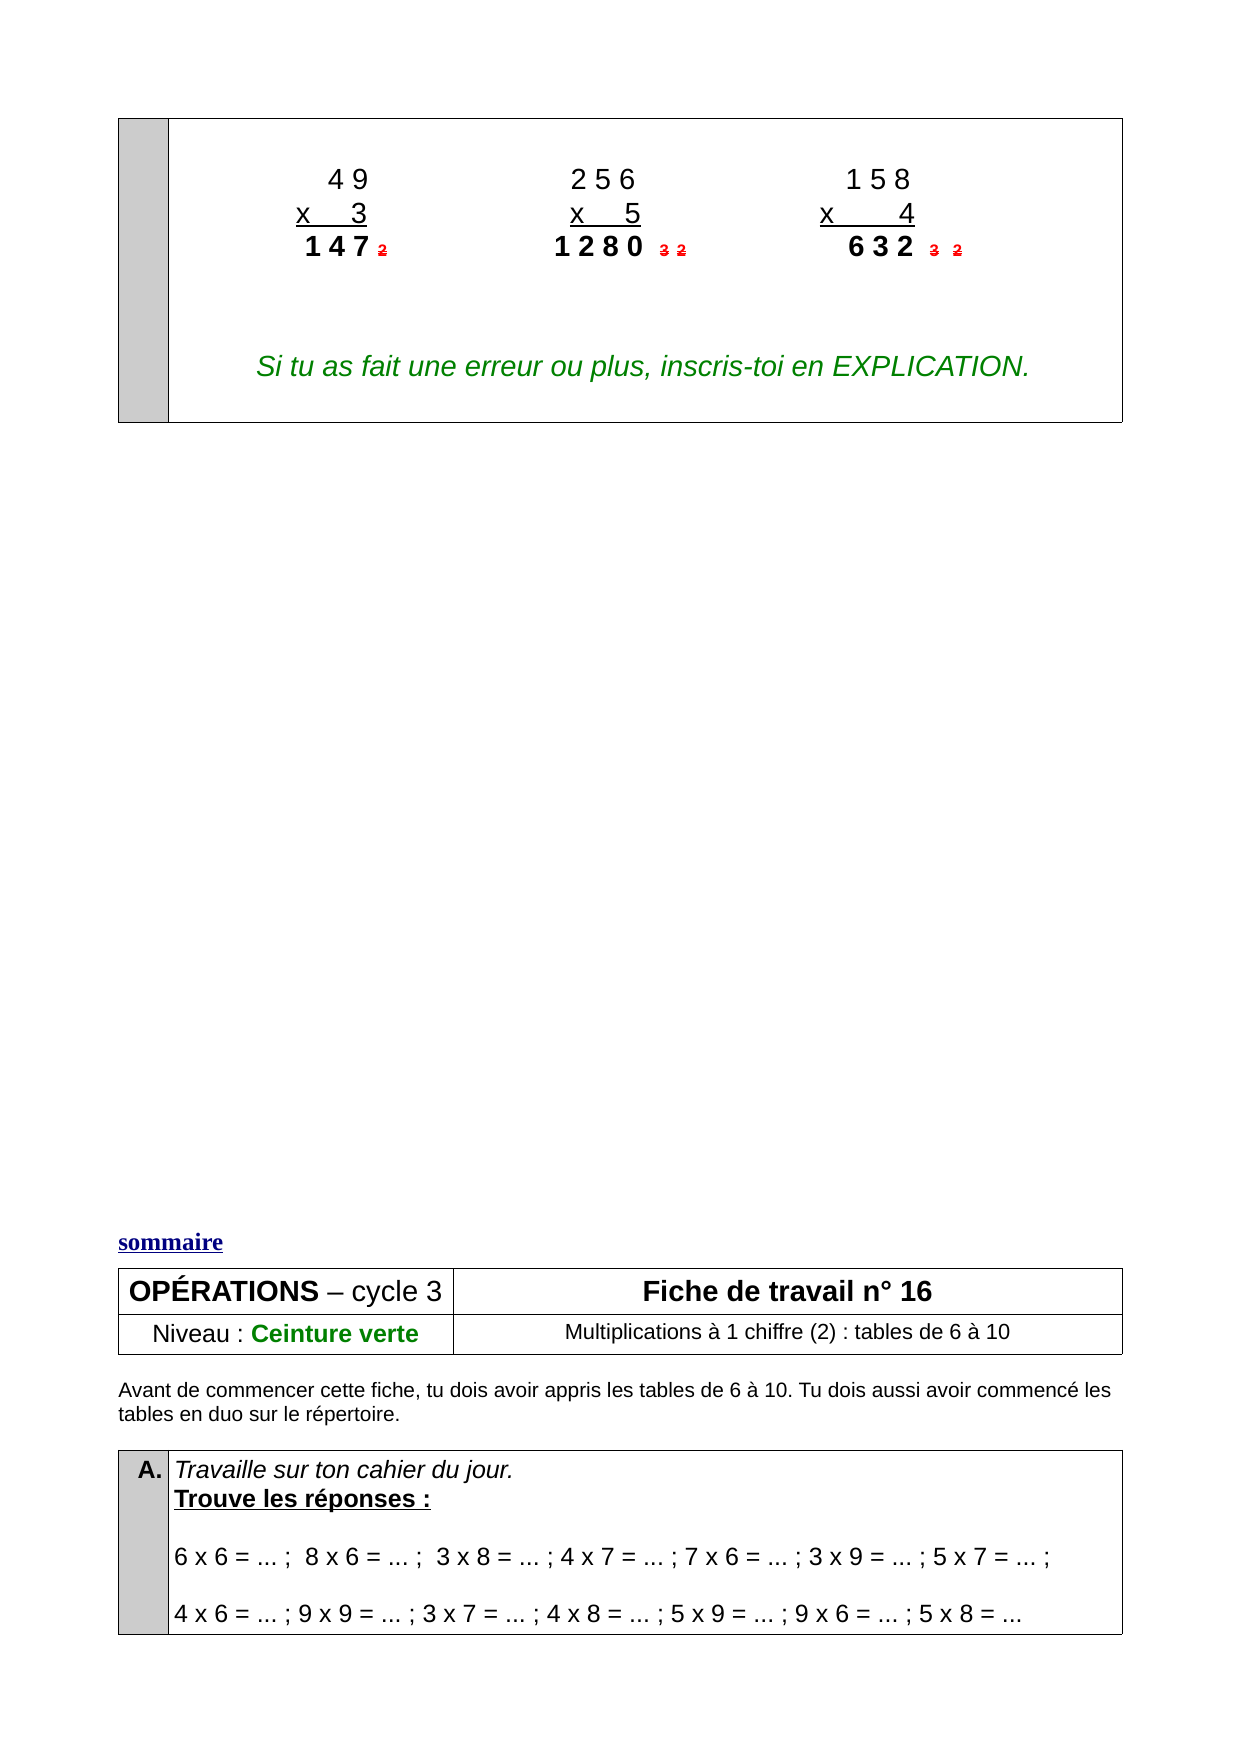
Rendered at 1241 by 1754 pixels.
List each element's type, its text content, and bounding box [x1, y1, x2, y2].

text Avant de commencer cette fiche, tu dois avoir appris les tables de 6 à 10. Tu dois aussi avoir commencé les tables en duo sur le répertoire. [118, 1378, 1122, 1426]
table_header Fiche de travail n° 16 [454, 1269, 1122, 1313]
table_cell Multiplications à 1 chiffre (2) : tables de 6 à 10 [454, 1315, 1122, 1354]
table_header [119, 119, 168, 422]
text sommaire [118, 1227, 1122, 1256]
table_cell Niveau : Ceinture verte [119, 1315, 453, 1354]
table_header 4 9 2 5 6 1 5 8 x 3 x 5 x 4 1 4 7 2 1 2 8 0 3 2 6 3 2 3 2 Si tu as fait une erreur ou plus, inscris-toi en EXPLICATION. [169, 119, 1122, 422]
table_header Travaille sur ton cahier du jour. Trouve les réponses : 6 x 6 = ... ; 8 x 6 = ... ; 3 x 8 = ... ; 4 x 7 = ... ; 7 x 6 = ... ; 3 x 9 = ... ; 5 x 7 = ... ; 4 x 6 = ... ; 9 x 9 = ... ; 3 x 7 = ... ; 4 x 8 = ... ; 5 x 9 = ... ; 9 x 6 = ... ; 5 x 8 = ... [169, 1451, 1122, 1634]
table_header A. [119, 1451, 168, 1634]
table_header opérations – cycle 3 [119, 1269, 453, 1313]
